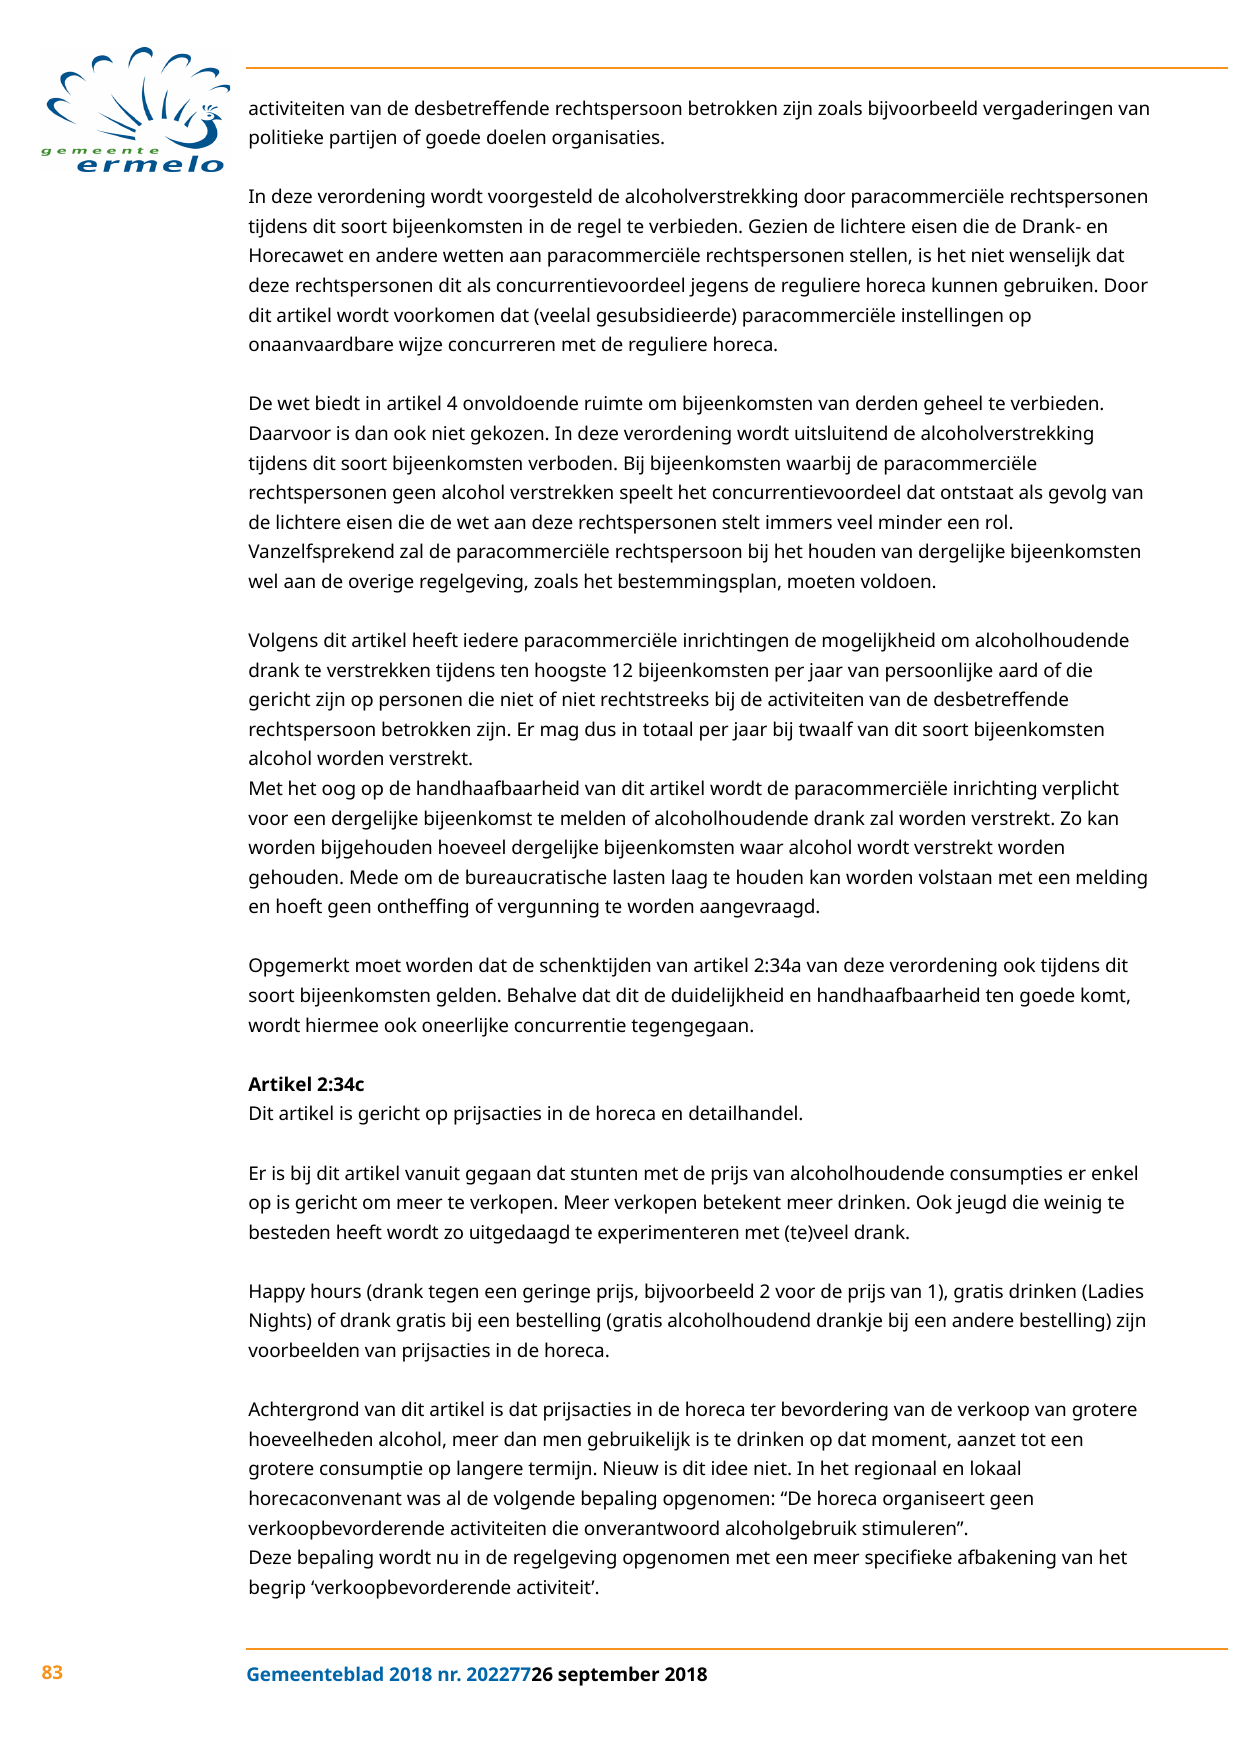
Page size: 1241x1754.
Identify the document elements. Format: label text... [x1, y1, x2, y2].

text De wet biedt in artikel 4 onvoldoende ruimte om bijeenkomsten van derden geheel te verbieden. Daarvoor is dan ook niet gekozen. In deze verordening wordt uitsluitend de alcoholverstrekking tijdens dit soort bijeenkomsten verboden. Bij bijeenkomsten waarbij de paracommerciële rechtspersonen geen alcohol verstrekken speelt het concurrentievoordeel dat ontstaat als gevolg van de lichtere eisen die de wet aan deze rechtspersonen stelt immers veel minder een rol. Vanzelfsprekend zal de paracommerciële rechtspersoon bij het houden van dergelijke bijeenkomsten wel aan de overige regelgeving, zoals het bestemmingsplan, moeten voldoen. [248, 391, 1152, 594]
text Artikel 2:34c [248, 1071, 1152, 1097]
text Achtergrond van dit artikel is dat prijsacties in de horeca ter bevordering van de verkoop van grotere hoeveelheden alcohol, meer dan men gebruikelijk is te drinken op dat moment, aanzet tot een grotere consumptie op langere termijn. Nieuw is dit idee niet. In het regionaal en lokaal horecaconvenant was al de volgende bepaling opgenomen: “De horeca organiseert geen verkoopbevorderende activiteiten die onverantwoord alcoholgebruik stimuleren”. [248, 1396, 1152, 1541]
text Er is bij dit artikel vanuit gegaan dat stunten met de prijs van alcoholhoudende consumpties er enkel op is gericht om meer te verkopen. Meer verkopen betekent meer drinken. Ook jeugd die weinig te besteden heeft wordt zo uitgedaagd te experimenteren met (te)veel drank. [248, 1160, 1152, 1245]
text Deze bepaling wordt nu in de regelgeving opgenomen met een meer specifieke afbakening van het begrip ‘verkoopbevorderende activiteit’. [248, 1544, 1152, 1600]
text Volgens dit artikel heeft iedere paracommerciële inrichtingen de mogelijkheid om alcoholhoudende drank te verstrekken tijdens ten hoogste 12 bijeenkomsten per jaar van persoonlijke aard of die gericht zijn op personen die niet of niet rechtstreeks bij de activiteiten van de desbetreffende rechtspersoon betrokken zijn. Er mag dus in totaal per jaar bij twaalf van dit soort bijeenkomsten alcohol worden verstrekt. [248, 627, 1152, 771]
text Met het oog op de handhaafbaarheid van dit artikel wordt de paracommerciële inrichting verplicht voor een dergelijke bijeenkomst te melden of alcoholhoudende drank zal worden verstrekt. Zo kan worden bijgehouden hoeveel dergelijke bijeenkomsten waar alcohol wordt verstrekt worden gehouden. Mede om de bureaucratische lasten laag te houden kan worden volstaan met een melding en hoeft geen ontheffing of vergunning te worden aangevraagd. [248, 775, 1152, 919]
text Opgemerkt moet worden dat de schenktijden van artikel 2:34a van deze verordening ook tijdens dit soort bijeenkomsten gelden. Behalve dat dit de duidelijkheid en handhaafbaarheid ten goede komt, wordt hiermee ook oneerlijke concurrentie tegengegaan. [248, 953, 1152, 1038]
text Dit artikel is gericht op prijsacties in de horeca en detailhandel. [248, 1101, 1152, 1126]
picture [41, 47, 231, 172]
text In deze verordening wordt voorgesteld de alcoholverstrekking door paracommerciële rechtspersonen tijdens dit soort bijeenkomsten in de regel te verbieden. Gezien de lichtere eisen die de Drank- en Horecawet en andere wetten aan paracommerciële rechtspersonen stellen, is het niet wenselijk dat deze rechtspersonen dit als concurrentievoordeel jegens de reguliere horeca kunnen gebruiken. Door dit artikel wordt voorkomen dat (veelal gesubsidieerde) paracommerciële instellingen op onaanvaardbare wijze concurreren met de reguliere horeca. [248, 183, 1152, 357]
text activiteiten van de desbetreffende rechtspersoon betrokken zijn zoals bijvoorbeeld vergaderingen van politieke partijen of goede doelen organisaties. [248, 95, 1152, 150]
text Happy hours (drank tegen een geringe prijs, bijvoorbeeld 2 voor de prijs van 1), gratis drinken (Ladies Nights) of drank gratis bij een bestelling (gratis alcoholhoudend drankje bij een andere bestelling) zijn voorbeelden van prijsacties in de horeca. [248, 1278, 1152, 1363]
